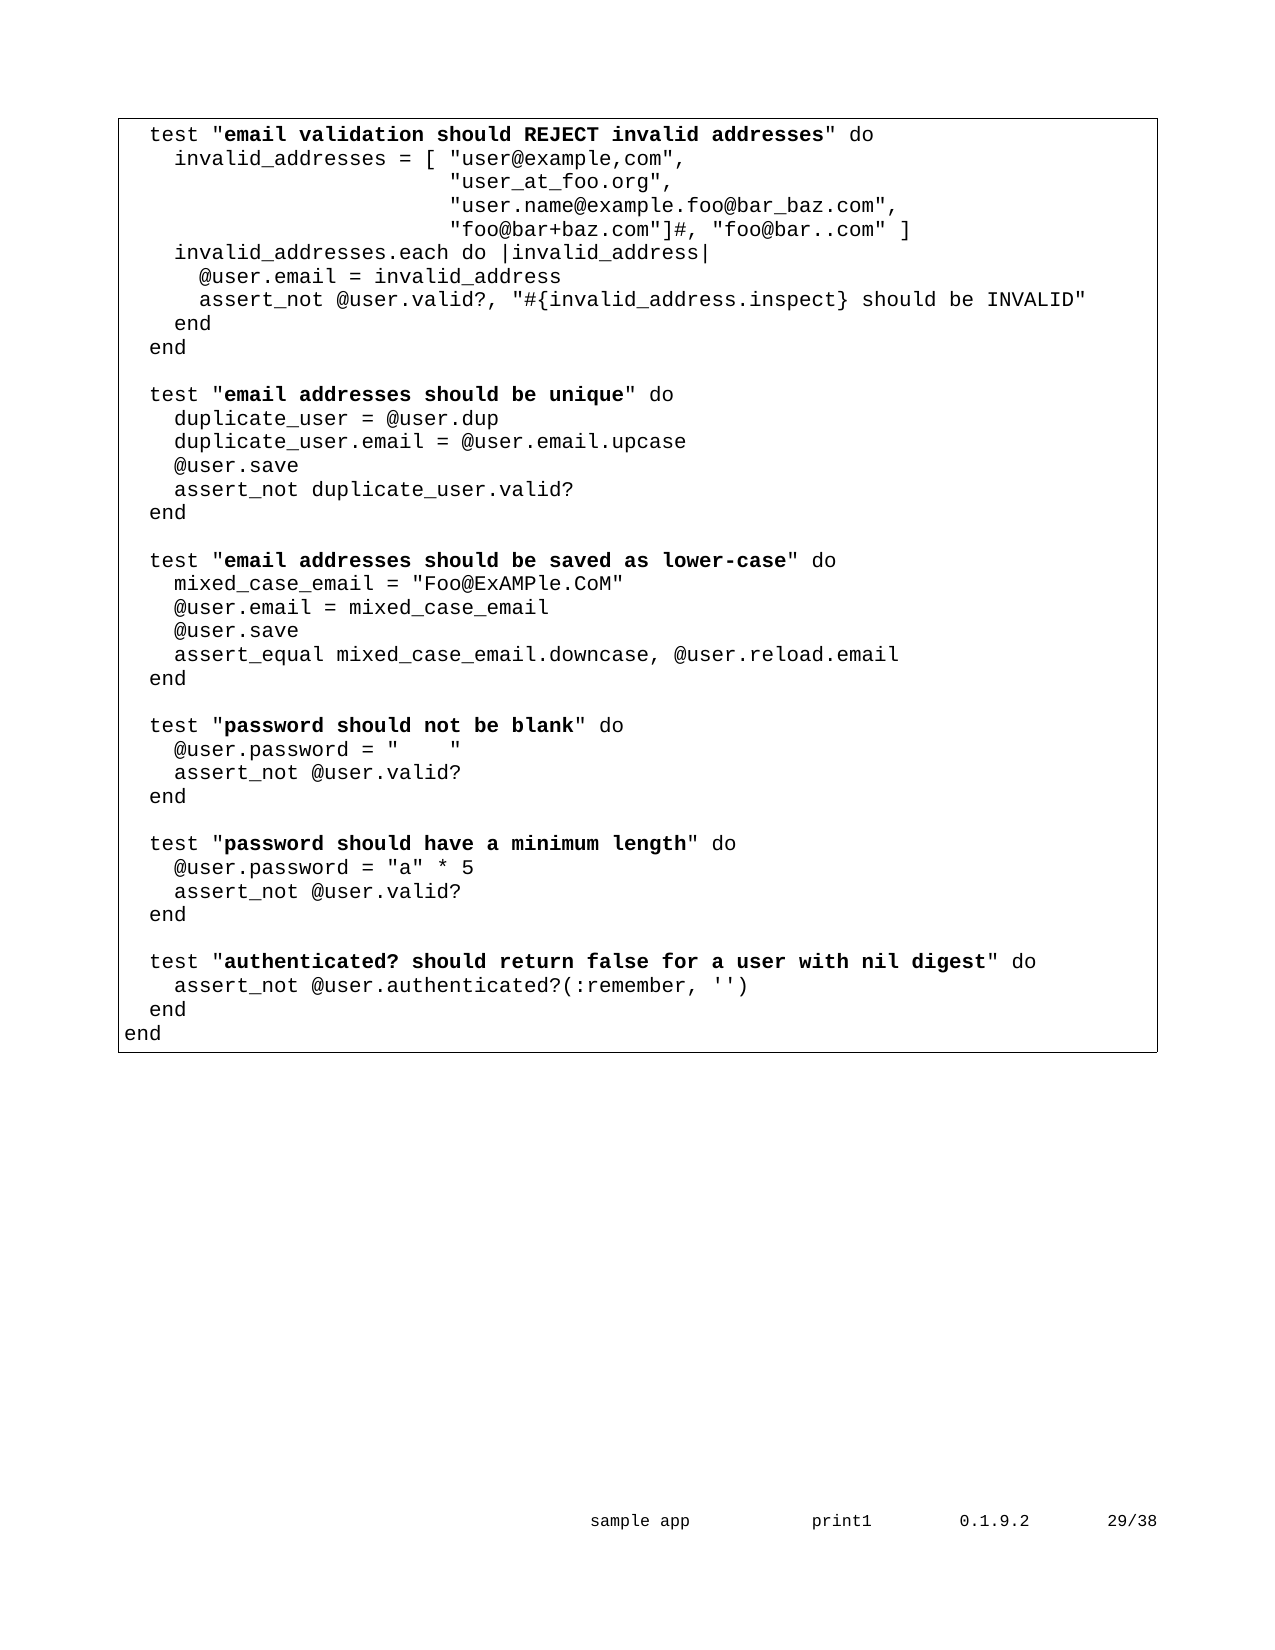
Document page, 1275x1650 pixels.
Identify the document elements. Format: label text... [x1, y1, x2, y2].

table_header test "email validation should REJECT invalid addresses" do invalid_addresses = [ "user@example,com", "user_at_foo.org", "user.name@example.foo@bar_baz.com", "foo@bar+baz.com"]#, "foo@bar..com" ] invalid_addresses.each do |invalid_address| @user.email = invalid_address assert_not @user.valid?, "#{invalid_address.inspect} should be INVALID" end end test "email addresses should be unique" do duplicate_user = @user.dup duplicate_user.email = @user.email.upcase @user.save assert_not duplicate_user.valid? end test "email addresses should be saved as lower-case" do mixed_case_email = "Foo@ExAMPle.CoM" @user.email = mixed_case_email @user.save assert_equal mixed_case_email.downcase, @user.reload.email end test "password should not be blank" do @user.password = " " assert_not @user.valid? end test "password should have a minimum length" do @user.password = "a" * 5 assert_not @user.valid? end test "authenticated? should return false for a user with nil digest" do assert_not @user.authenticated?(:remember, '') end end [119, 119, 1157, 1052]
